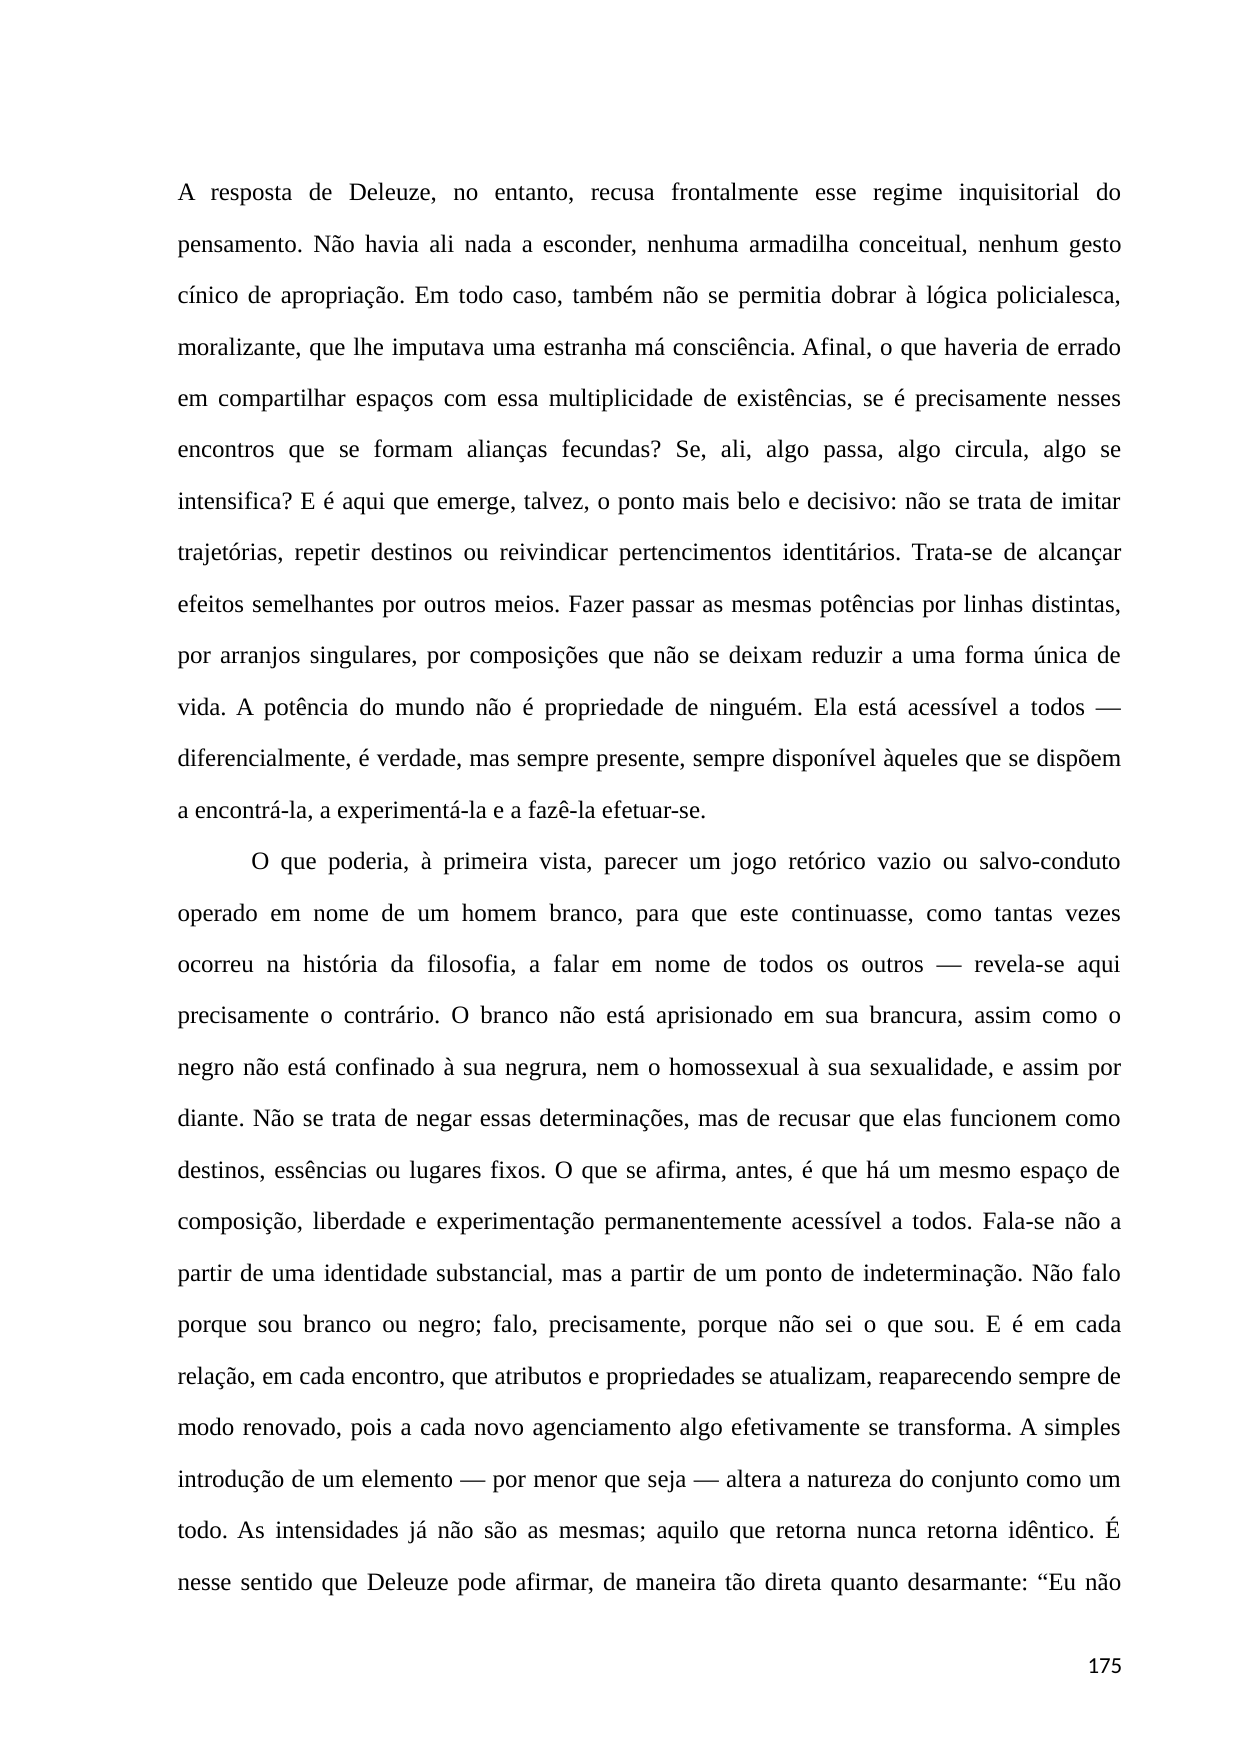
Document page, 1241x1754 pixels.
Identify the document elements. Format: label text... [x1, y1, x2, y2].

text O que poderia, à primeira vista, parecer um jogo retórico vazio ou salvo-conduto operado em nome de um homem branco, para que este continuasse, como tantas vezes ocorreu na história da filosofia, a falar em nome de todos os outros — revela-se aqui precisamente o contrário. O branco não está aprisionado em sua brancura, assim como o negro não está confinado à sua negrura, nem o homossexual à sua sexualidade, e assim por diante. Não se trata de negar essas determinações, mas de recusar que elas funcionem como destinos, essências ou lugares fixos. O que se afirma, antes, é que há um mesmo espaço de composição, liberdade e experimentação permanentemente acessível a todos. Fala-se não a partir de uma identidade substancial, mas a partir de um ponto de indeterminação. Não falo porque sou branco ou negro; falo, precisamente, porque não sei o que sou. E é em cada relação, em cada encontro, que atributos e propriedades se atualizam, reaparecendo sempre de modo renovado, pois a cada novo agenciamento algo efetivamente se transforma. A simples introdução de um elemento — por menor que seja — altera a natureza do conjunto como um todo. As intensidades já não são as mesmas; aquilo que retorna nunca retorna idêntico. É nesse sentido que Deleuze pode afirmar, de maneira tão direta quanto desarmante: “Eu não [177, 846, 1122, 1595]
text A resposta de Deleuze, no entanto, recusa frontalmente esse regime inquisitorial do pensamento. Não havia ali nada a esconder, nenhuma armadilha conceitual, nenhum gesto cínico de apropriação. Em todo caso, também não se permitia dobrar à lógica policialesca, moralizante, que lhe imputava uma estranha má consciência. Afinal, o que haveria de errado em compartilhar espaços com essa multiplicidade de existências, se é precisamente nesses encontros que se formam alianças fecundas? Se, ali, algo passa, algo circula, algo se intensifica? E é aqui que emerge, talvez, o ponto mais belo e decisivo: não se trata de imitar trajetórias, repetir destinos ou reivindicar pertencimentos identitários. Trata-se de alcançar efeitos semelhantes por outros meios. Fazer passar as mesmas potências por linhas distintas, por arranjos singulares, por composições que não se deixam reduzir a uma forma única de vida. A potência do mundo não é propriedade de ninguém. Ela está acessível a todos — diferencialmente, é verdade, mas sempre presente, sempre disponível àqueles que se dispõem a encontrá-la, a experimentá-la e a fazê-la efetuar-se. [177, 177, 1122, 823]
